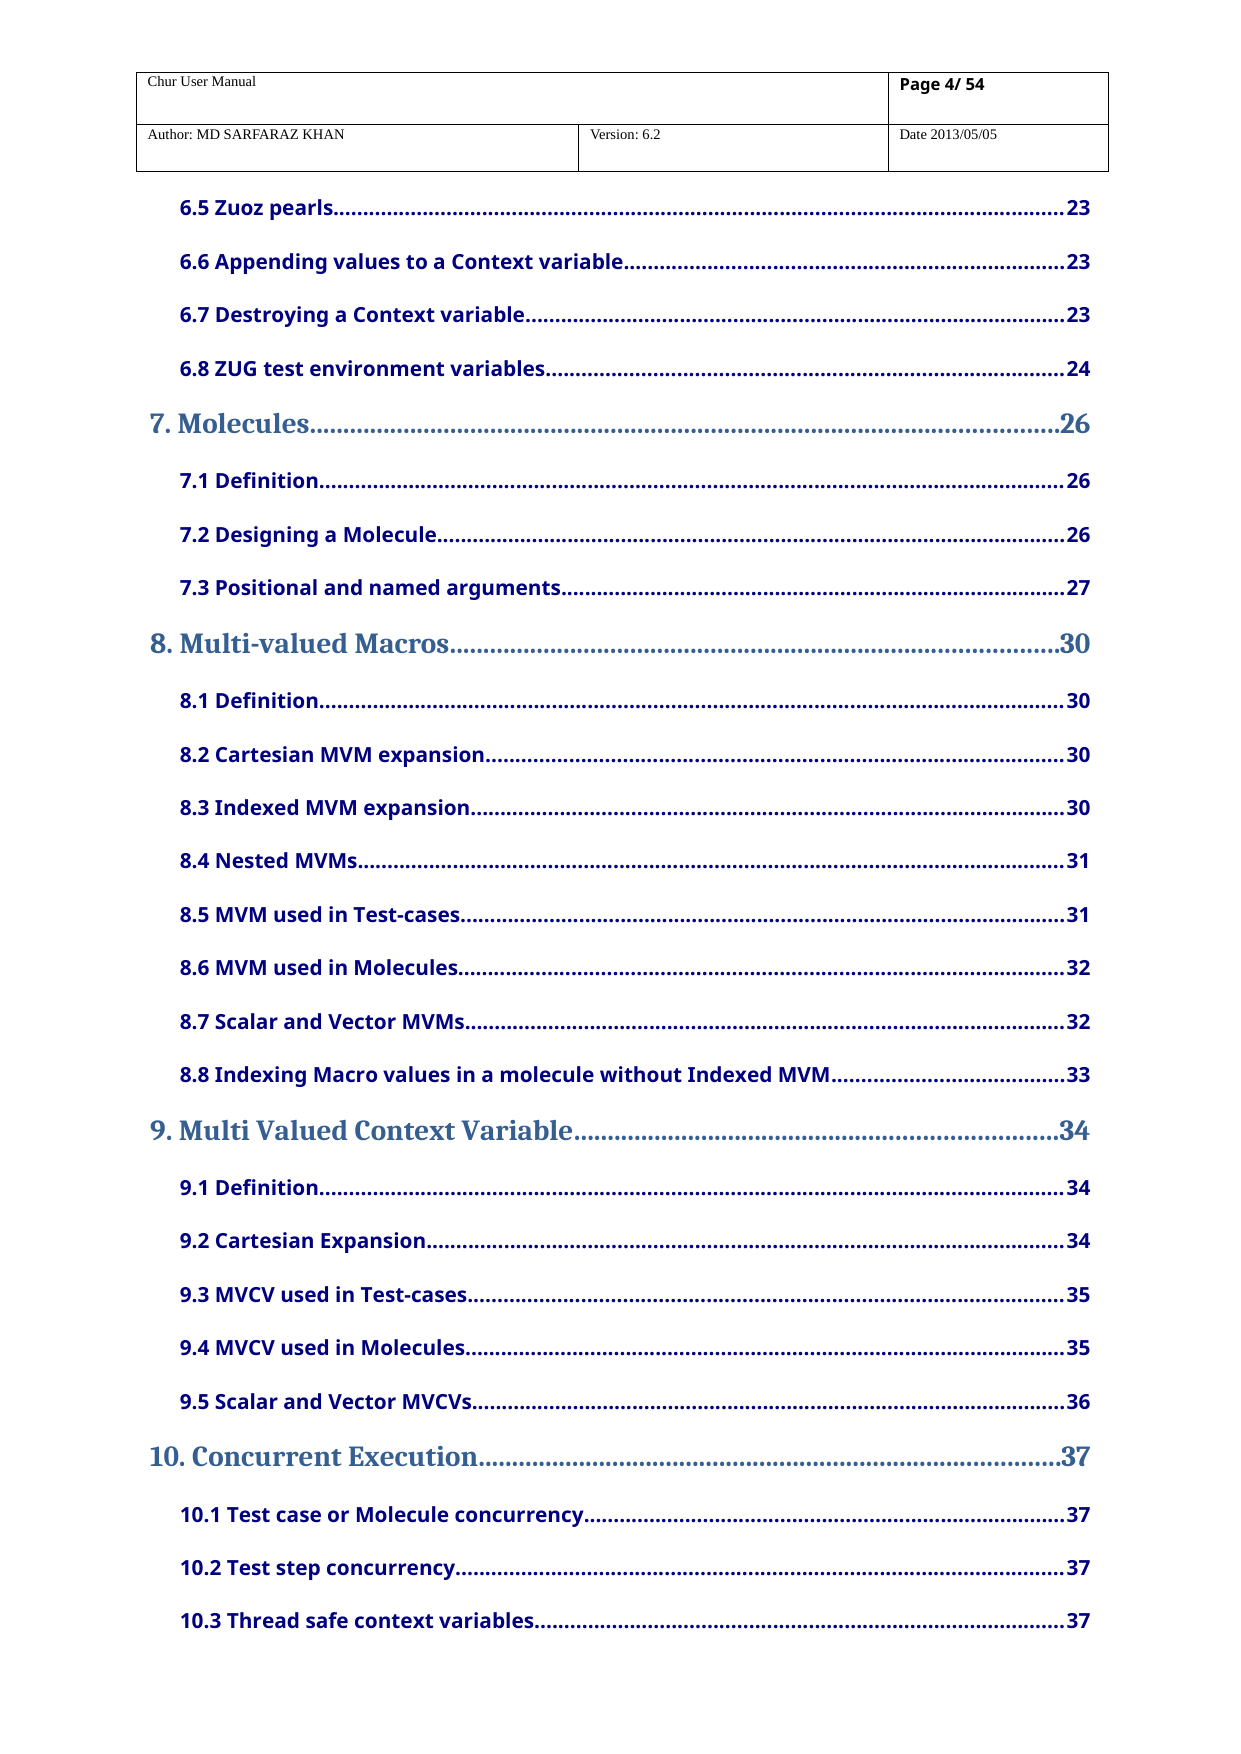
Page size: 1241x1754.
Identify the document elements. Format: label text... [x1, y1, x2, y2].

text 6.5 Zuoz pearls 23 [179, 193, 1090, 222]
text 9.5 Scalar and Vector MVCVs 36 [179, 1387, 1090, 1415]
text 9.2 Cartesian Expansion 34 [179, 1227, 1090, 1255]
text 7.2 Designing a Molecule 26 [179, 520, 1090, 548]
text 10.1 Test case or Molecule concurrency 37 [179, 1500, 1090, 1528]
text 6.8 ZUG test environment variables 24 [179, 354, 1090, 382]
text 7. Molecules 26 [150, 407, 1090, 441]
text 9.4 MVCV used in Molecules 35 [179, 1333, 1090, 1362]
text 7.3 Positional and named arguments 27 [179, 573, 1090, 602]
text 10.2 Test step concurrency 37 [179, 1553, 1090, 1582]
text 8.5 MVM used in Test-cases 31 [179, 900, 1090, 928]
text 8.4 Nested MVMs 31 [179, 847, 1090, 875]
text 9.1 Definition 34 [179, 1173, 1090, 1202]
text 7.1 Definition 26 [179, 467, 1090, 495]
text 9.3 MVCV used in Test-cases 35 [179, 1280, 1090, 1308]
text 8. Multi-valued Macros 30 [150, 627, 1090, 661]
text 8.3 Indexed MVM expansion 30 [179, 793, 1090, 822]
text 8.8 Indexing Macro values in a molecule without Indexed MVM 33 [179, 1060, 1090, 1089]
text 8.2 Cartesian MVM expansion 30 [179, 740, 1090, 768]
text 6.6 Appending values to a Context variable 23 [179, 247, 1090, 275]
text 10.3 Thread safe context variables 37 [179, 1607, 1090, 1635]
text 8.6 MVM used in Molecules 32 [179, 953, 1090, 982]
text 8.1 Definition 30 [179, 686, 1090, 715]
text 8.7 Scalar and Vector MVMs 32 [179, 1007, 1090, 1035]
text 9. Multi Valued Context Variable 34 [150, 1114, 1090, 1147]
text 6.7 Destroying a Context variable 23 [179, 300, 1090, 329]
text 10. Concurrent Execution 37 [150, 1440, 1090, 1474]
